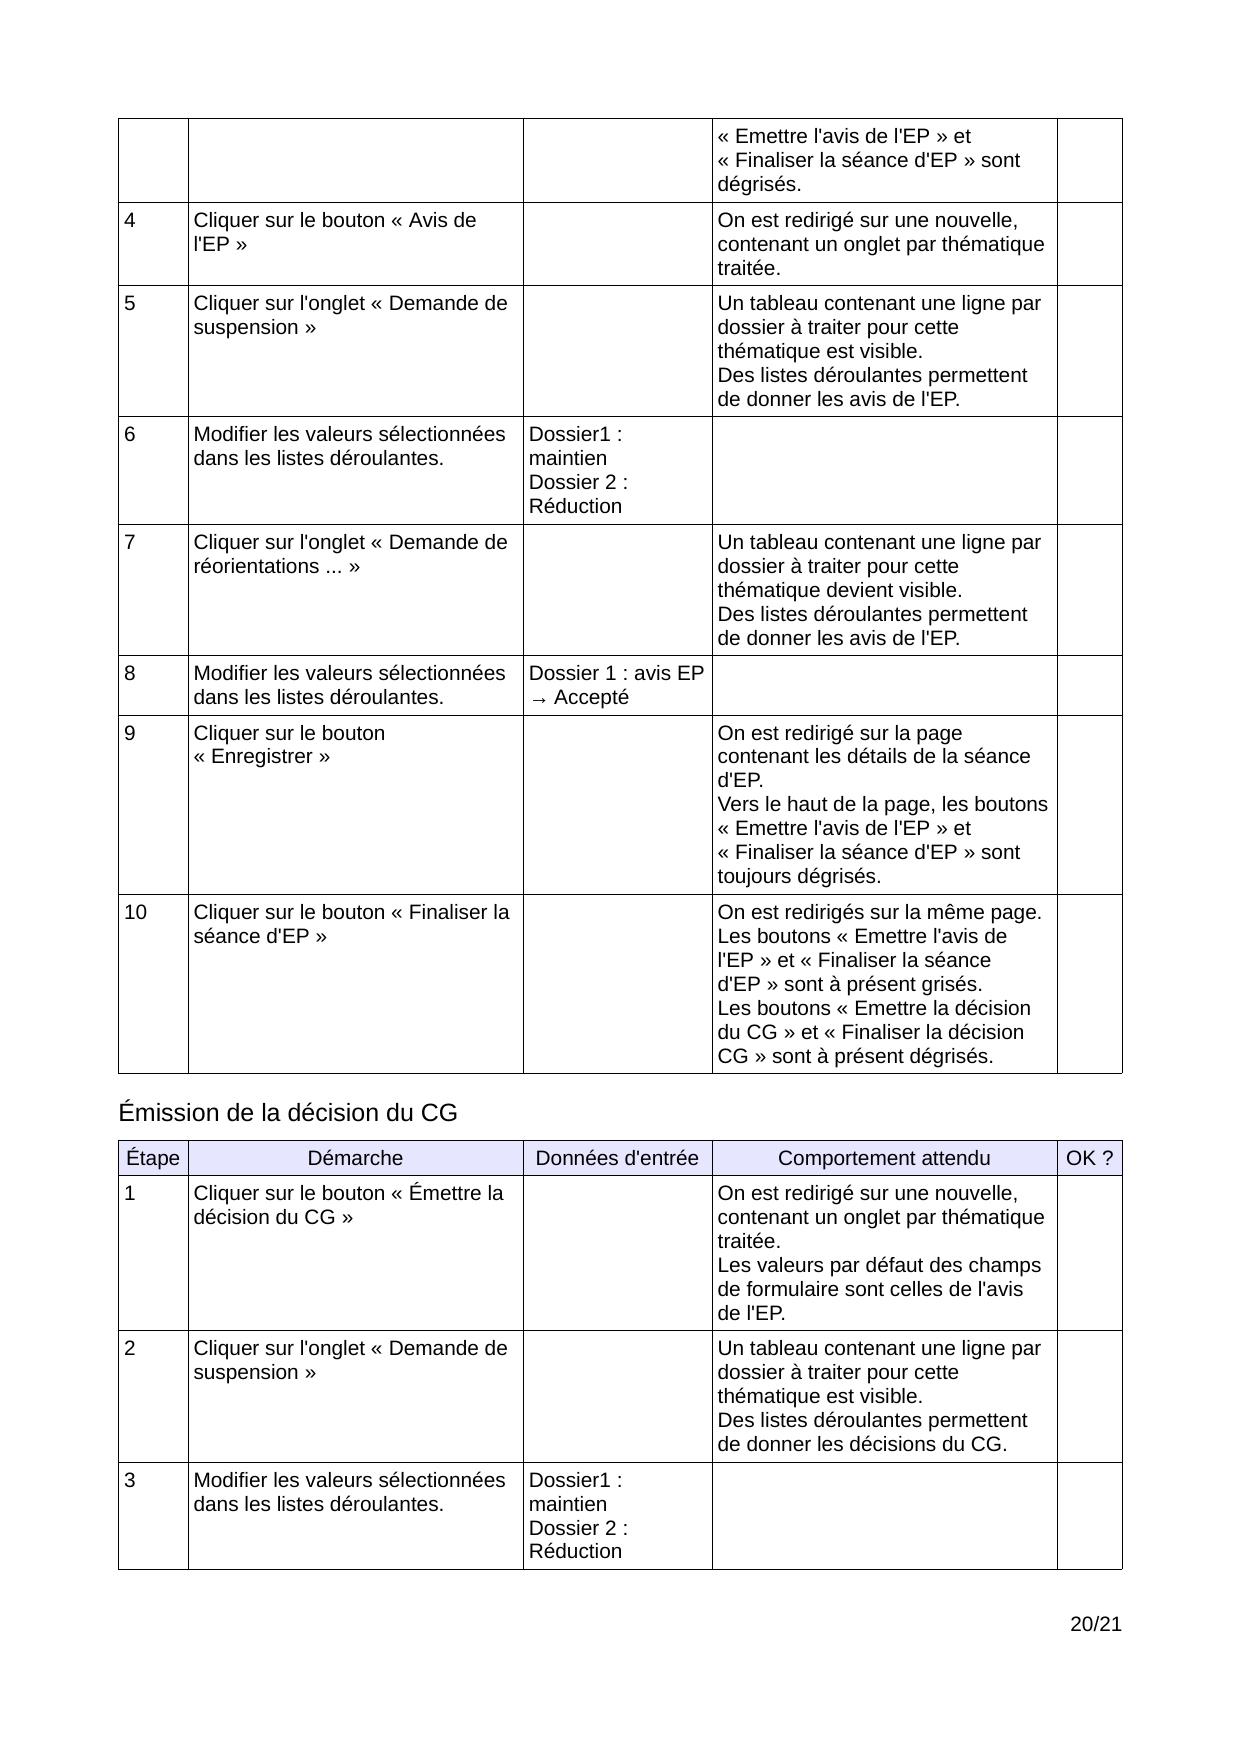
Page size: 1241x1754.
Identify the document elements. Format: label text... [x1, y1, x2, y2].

table_cell On est redirigé sur la page contenant les détails de la séance d'EP. Vers le haut de la page, les boutons « Emettre l'avis de l'EP » et « Finaliser la séance d'EP » sont toujours dégrisés. [713, 716, 1057, 894]
table_cell Un tableau contenant une ligne par dossier à traiter pour cette thématique est visible. Des listes déroulantes permettent de donner les avis de l'EP. [713, 286, 1057, 416]
table_cell [524, 525, 712, 655]
table_cell 10 [119, 895, 188, 1073]
table_cell On est redirigés sur la même page. Les boutons « Emettre l'avis de l'EP » et « Finaliser la séance d'EP » sont à présent grisés. Les boutons « Emettre la décision du CG » et « Finaliser la décision CG » sont à présent dégrisés. [713, 895, 1057, 1073]
table_cell [524, 1176, 712, 1330]
table_cell Cliquer sur le bouton « Avis de l'EP » [189, 203, 523, 285]
table_cell 1 [119, 1176, 188, 1330]
table_cell Cliquer sur l'onglet « Demande de suspension » [189, 1331, 523, 1462]
table_cell 5 [119, 286, 188, 416]
table_cell [1058, 119, 1122, 202]
table_cell [524, 895, 712, 1073]
table_cell Cliquer sur le bouton « Émettre la décision du CG » [189, 1176, 523, 1330]
table_cell [524, 286, 712, 416]
table_cell [524, 203, 712, 285]
table_cell [1058, 1331, 1122, 1462]
table_cell 3 [119, 1463, 188, 1569]
table_cell [1058, 1463, 1122, 1569]
table_header Données d'entrée [524, 1141, 712, 1175]
table_cell Dossier1 : maintien Dossier 2 : Réduction [524, 1463, 712, 1569]
table_cell [119, 119, 188, 202]
table_cell Modifier les valeurs sélectionnées dans les listes déroulantes. [189, 1463, 523, 1569]
table_cell Cliquer sur l'onglet « Demande de suspension » [189, 286, 523, 416]
table_cell Modifier les valeurs sélectionnées dans les listes déroulantes. [189, 417, 523, 524]
table_cell Cliquer sur l'onglet « Demande de réorientations ... » [189, 525, 523, 655]
table_cell Dossier1 : maintien Dossier 2 : Réduction [524, 417, 712, 524]
table_cell 8 [119, 656, 188, 714]
table_cell Un tableau contenant une ligne par dossier à traiter pour cette thématique devient visible. Des listes déroulantes permettent de donner les avis de l'EP. [713, 525, 1057, 655]
table_cell [1058, 716, 1122, 894]
table_cell [1058, 417, 1122, 524]
table_cell [1058, 895, 1122, 1073]
table_cell 9 [119, 716, 188, 894]
table_cell Modifier les valeurs sélectionnées dans les listes déroulantes. [189, 656, 523, 714]
table_cell « Emettre l'avis de l'EP » et « Finaliser la séance d'EP » sont dégrisés. [713, 119, 1057, 202]
table_cell Un tableau contenant une ligne par dossier à traiter pour cette thématique est visible. Des listes déroulantes permettent de donner les décisions du CG. [713, 1331, 1057, 1462]
table_header Démarche [189, 1141, 523, 1175]
table_cell Dossier 1 : avis EP → Accepté [524, 656, 712, 714]
table_cell [1058, 656, 1122, 714]
table_cell [1058, 525, 1122, 655]
table_cell On est redirigé sur une nouvelle, contenant un onglet par thématique traitée. [713, 203, 1057, 285]
table_cell [1058, 1176, 1122, 1330]
table_header OK ? [1058, 1141, 1122, 1175]
table_cell Cliquer sur le bouton « Enregistrer » [189, 716, 523, 894]
subtitle Émission de la décision du CG [118, 1098, 1122, 1127]
table_header Comportement attendu [713, 1141, 1057, 1175]
table_cell On est redirigé sur une nouvelle, contenant un onglet par thématique traitée. Les valeurs par défaut des champs de formulaire sont celles de l'avis de l'EP. [713, 1176, 1057, 1330]
table_cell [1058, 286, 1122, 416]
table_cell [713, 656, 1057, 714]
table_cell [1058, 203, 1122, 285]
table_cell Cliquer sur le bouton « Finaliser la séance d'EP » [189, 895, 523, 1073]
table_cell 7 [119, 525, 188, 655]
table_header Étape [119, 1141, 188, 1175]
table_cell [189, 119, 523, 202]
table_cell [713, 1463, 1057, 1569]
table_cell 4 [119, 203, 188, 285]
table_cell [524, 119, 712, 202]
table_cell [524, 1331, 712, 1462]
table_cell [524, 716, 712, 894]
table_cell 6 [119, 417, 188, 524]
table_cell [713, 417, 1057, 524]
table_cell 2 [119, 1331, 188, 1462]
